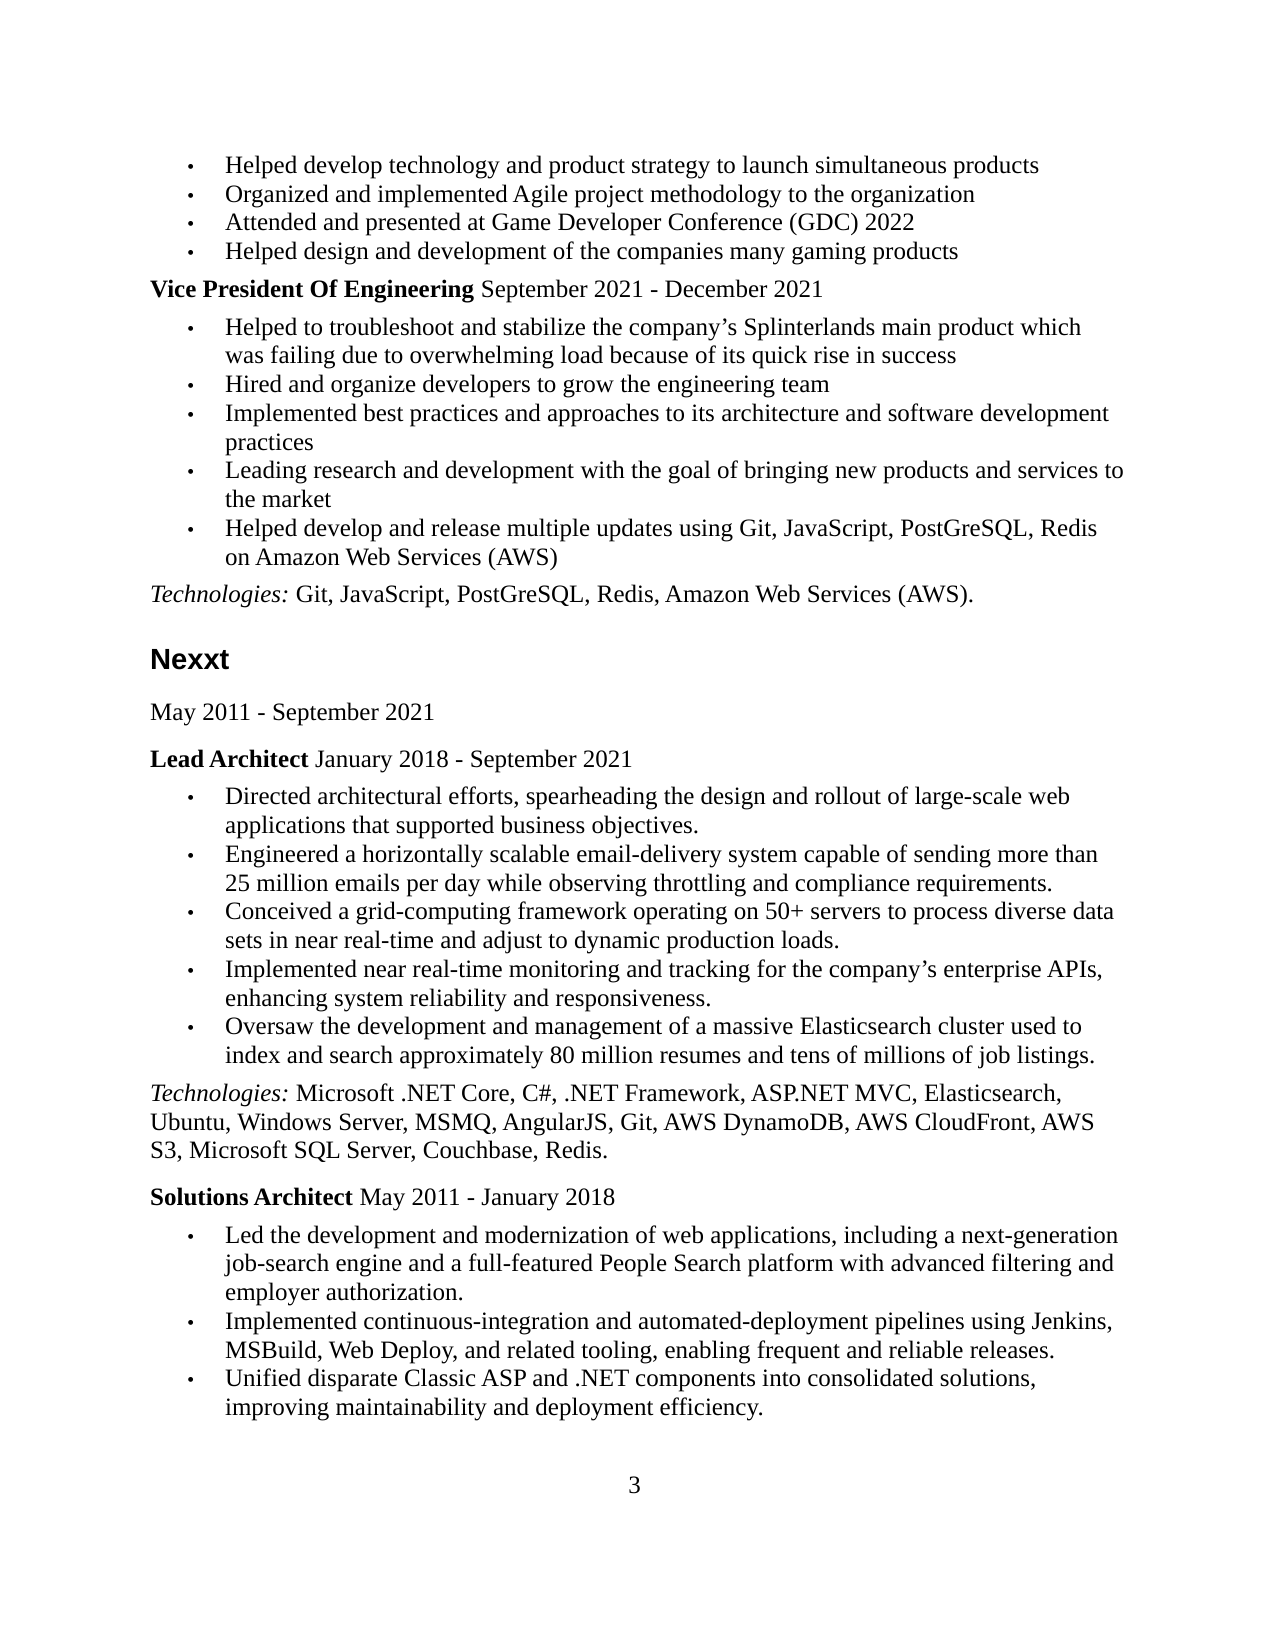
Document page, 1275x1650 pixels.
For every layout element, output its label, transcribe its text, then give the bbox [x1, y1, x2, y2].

list Directed architectural efforts, spearheading the design and rollout of large-scale web applications that supported business objectives. [187, 781, 1125, 839]
list Helped design and development of the companies many gaming products [187, 236, 1125, 265]
list Organized and implemented Agile project methodology to the organization [187, 179, 1125, 207]
list Helped develop technology and product strategy to launch simultaneous products [187, 150, 1125, 179]
list Hired and organize developers to grow the engineering team [187, 369, 1125, 398]
list Implemented best practices and approaches to its architecture and software development practices [187, 398, 1125, 455]
list Helped to troubleshoot and stabilize the company’s Splinterlands main product which was failing due to overwhelming load because of its quick rise in success [187, 312, 1125, 369]
text Technologies: Git, JavaScript, PostGreSQL, Redis, Amazon Web Services (AWS). [150, 579, 1125, 608]
list Leading research and development with the goal of bringing new products and services to the market [187, 455, 1125, 513]
text Vice President Of Engineering September 2021 - December 2021 [150, 274, 1125, 303]
list Oversaw the development and management of a massive Elasticsearch cluster used to index and search approximately 80 million resumes and tens of millions of job listings. [187, 1011, 1125, 1069]
list Attended and presented at Game Developer Conference (GDC) 2022 [187, 207, 1125, 236]
text Solutions Architect May 2011 - January 2018 [150, 1182, 1125, 1211]
subtitle Nexxt [150, 642, 1125, 676]
list Implemented near real-time monitoring and tracking for the company’s enterprise APIs, enhancing system reliability and responsiveness. [187, 954, 1125, 1011]
list Conceived a grid-computing framework operating on 50+ servers to process diverse data sets in near real-time and adjust to dynamic production loads. [187, 896, 1125, 954]
list Engineered a horizontally scalable email-delivery system capable of sending more than 25 million emails per day while observing throttling and compliance requirements. [187, 839, 1125, 896]
text Technologies: Microsoft .NET Core, C#, .NET Framework, ASP.NET MVC, Elasticsearch, Ubuntu, Windows Server, MSMQ, AngularJS, Git, AWS DynamoDB, AWS CloudFront, AWS S3, Microsoft SQL Server, Couchbase, Redis. [150, 1078, 1125, 1164]
list Implemented continuous-integration and automated-deployment pipelines using Jenkins, MSBuild, Web Deploy, and related tooling, enabling frequent and reliable releases. [187, 1306, 1125, 1363]
list Led the development and modernization of web applications, including a next-generation job-search engine and a full-featured People Search platform with advanced filtering and employer authorization. [187, 1220, 1125, 1306]
text Lead Architect January 2018 - September 2021 [150, 744, 1125, 772]
list Helped develop and release multiple updates using Git, JavaScript, PostGreSQL, Redis on Amazon Web Services (AWS) [187, 513, 1125, 570]
text May 2011 - September 2021 [150, 697, 1125, 726]
list Unified disparate Classic ASP and .NET components into consolidated solutions, improving maintainability and deployment efficiency. [187, 1363, 1125, 1421]
